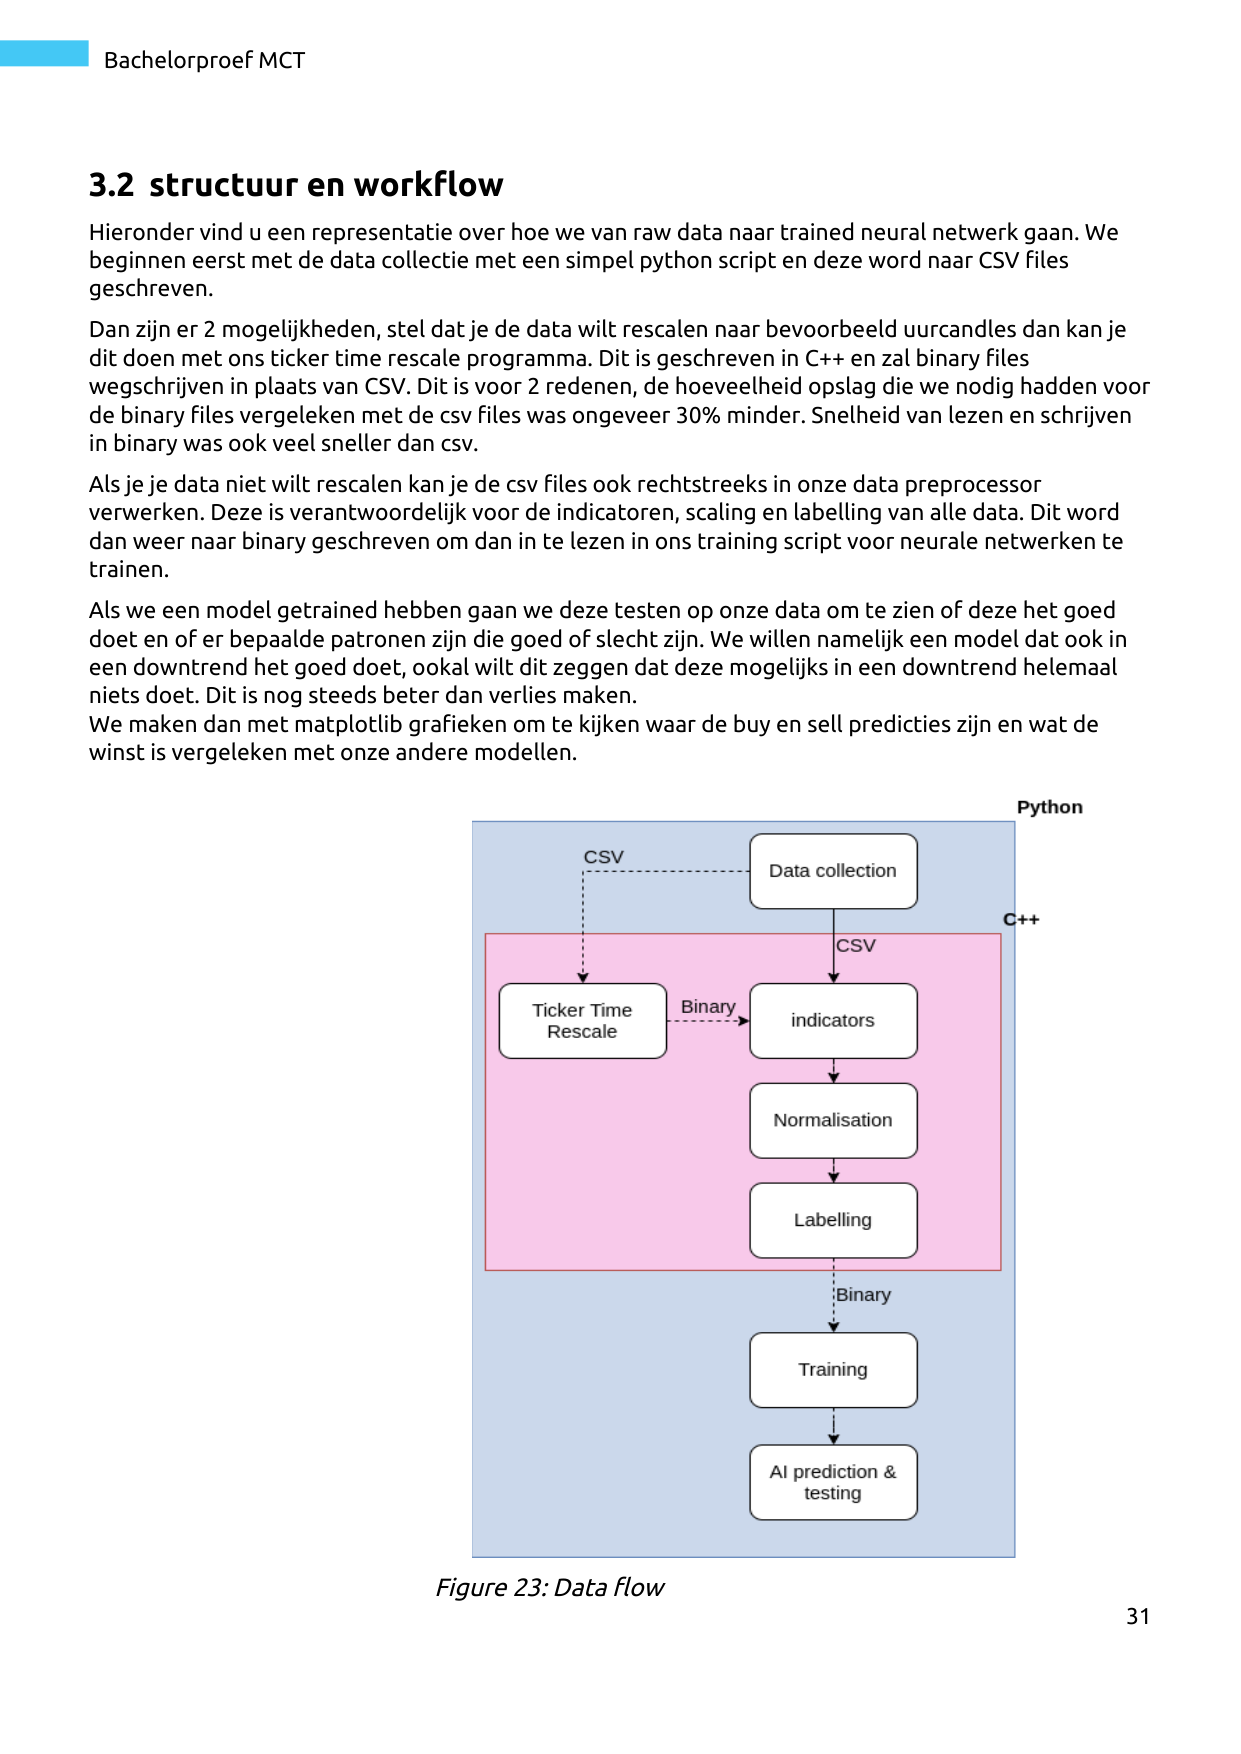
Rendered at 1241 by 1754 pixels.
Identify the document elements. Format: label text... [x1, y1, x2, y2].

text Figure 23: Data flow [434, 1558, 1122, 1601]
text Als je je data niet wilt rescalen kan je de csv files ook rechtstreeks in onze data preprocessor verwerken. Deze is verantwoordelijk voor de indicatoren, scaling en labelling van alle data. Dit word dan weer naar binary geschreven om dan in te lezen in ons training script voor neurale netwerken te trainen. [89, 470, 1152, 582]
picture [472, 796, 1084, 1558]
subtitle structuur en workflow [89, 164, 1152, 202]
text Als we een model getrained hebben gaan we deze testen op onze data om te zien of deze het goed doet en of er bepaalde patronen zijn die goed of slecht zijn. We willen namelijk een model dat ook in een downtrend het goed doet, ookal wilt dit zeggen dat deze mogelijks in een downtrend helemaal niets doet. Dit is nog steeds beter dan verlies maken. We maken dan met matplotlib grafieken om te kijken waar de buy en sell predicties zijn en wat de winst is vergeleken met onze andere modellen. [89, 597, 1152, 765]
text Hieronder vind u een representatie over hoe we van raw data naar trained neural netwerk gaan. We beginnen eerst met de data collectie met een simpel python script en deze word naar CSV files geschreven. [89, 218, 1152, 301]
text Dan zijn er 2 mogelijkheden, stel dat je de data wilt rescalen naar bevoorbeeld uurcandles dan kan je dit doen met ons ticker time rescale programma. Dit is geschreven in C++ en zal binary files wegschrijven in plaats van CSV. Dit is voor 2 redenen, de hoeveelheid opslag die we nodig hadden voor de binary files vergeleken met de csv files was ongeveer 30% minder. Snelheid van lezen en schrijven in binary was ook veel sneller dan csv. [89, 316, 1152, 456]
